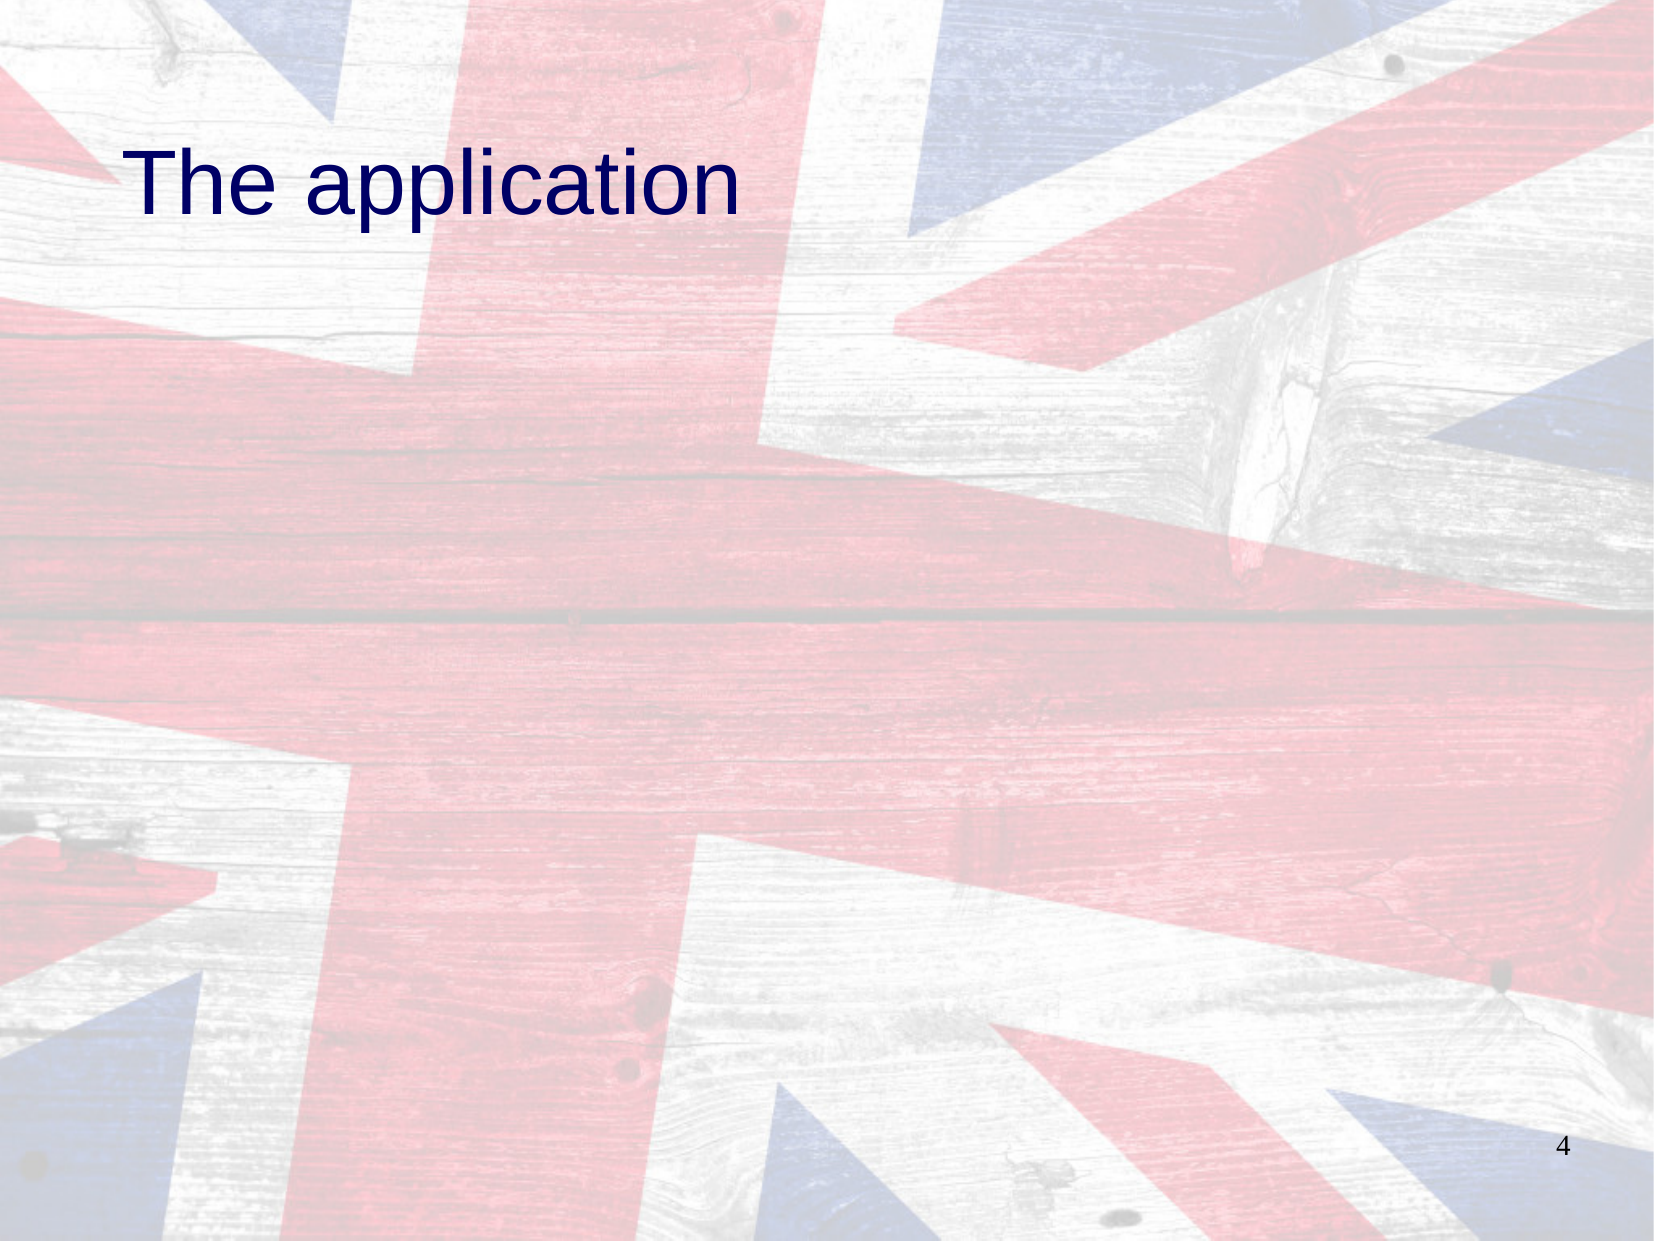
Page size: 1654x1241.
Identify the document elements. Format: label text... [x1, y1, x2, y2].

text_box The application [106, 124, 922, 242]
picture [0, 0, 1654, 1241]
